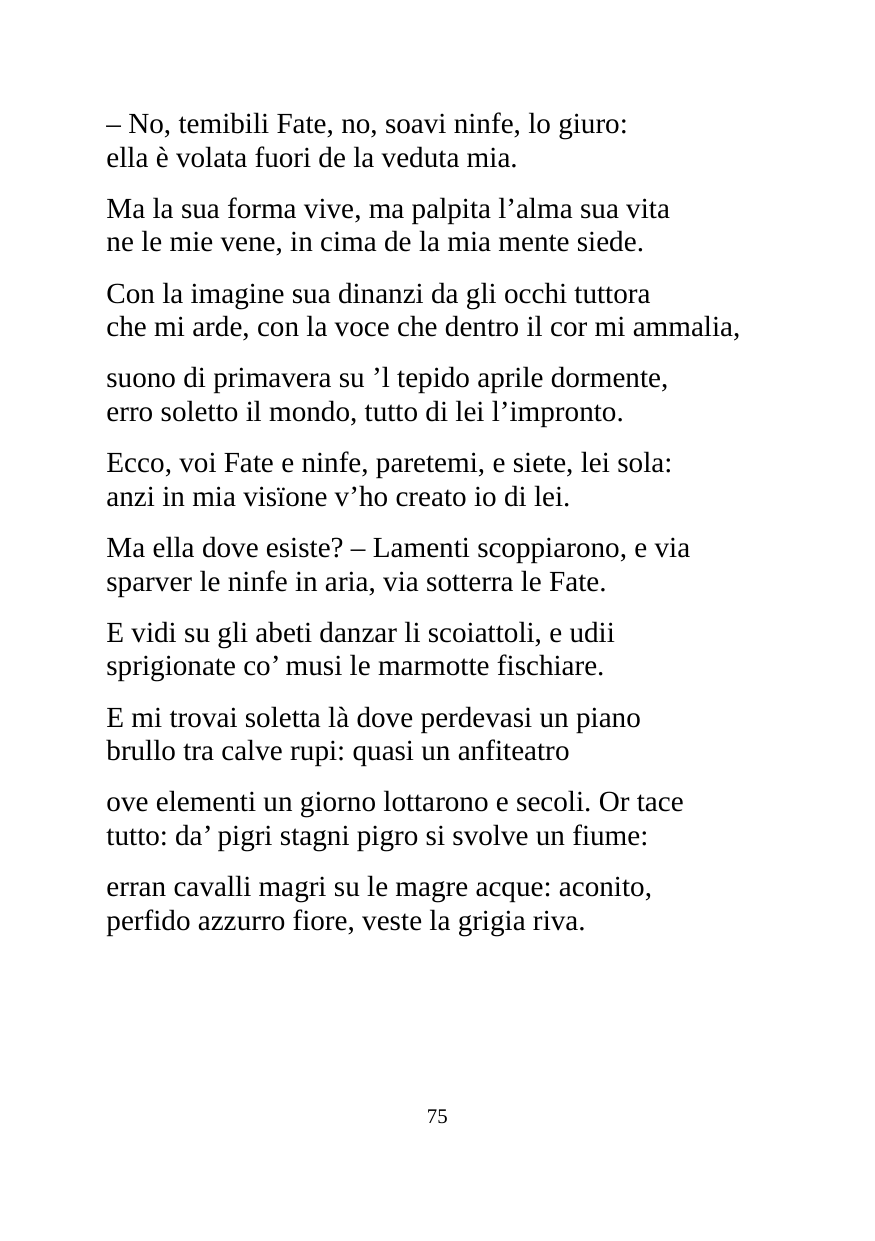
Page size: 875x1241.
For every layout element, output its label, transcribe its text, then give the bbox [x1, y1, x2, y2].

text Ecco, voi Fate e ninfe, paretemi, e siete, lei sola: anzi in mia visïone v’ho creato io di lei. [106, 445, 768, 512]
text suono di primavera su ’l tepido aprile dormente, erro soletto il mondo, tutto di lei l’impronto. [106, 361, 768, 428]
text Ma ella dove esiste? – Lamenti scoppiarono, e via sparver le ninfe in aria, via sotterra le Fate. [106, 530, 768, 597]
text E mi trovai soletta là dove perdevasi un piano brullo tra calve rupi: quasi un anfiteatro [106, 700, 768, 767]
text ove elementi un giorno lottarono e secoli. Or tace tutto: da’ pigri stagni pigro si svolve un fiume: [106, 784, 768, 852]
text – No, temibili Fate, no, soavi ninfe, lo giuro: ella è volata fuori de la veduta mia. [106, 106, 768, 173]
text erran cavalli magri su le magre acque: aconito, perfido azzurro fiore, veste la grigia riva. [106, 869, 768, 936]
text Con la imagine sua dinanzi da gli occhi tuttora che mi arde, con la voce che dentro il cor mi ammalia, [106, 276, 768, 343]
text E vidi su gli abeti danzar li scoiattoli, e udii sprigionate co’ musi le marmotte fischiare. [106, 615, 768, 682]
text Ma la sua forma vive, ma palpita l’alma sua vita ne le mie vene, in cima de la mia mente siede. [106, 191, 768, 258]
